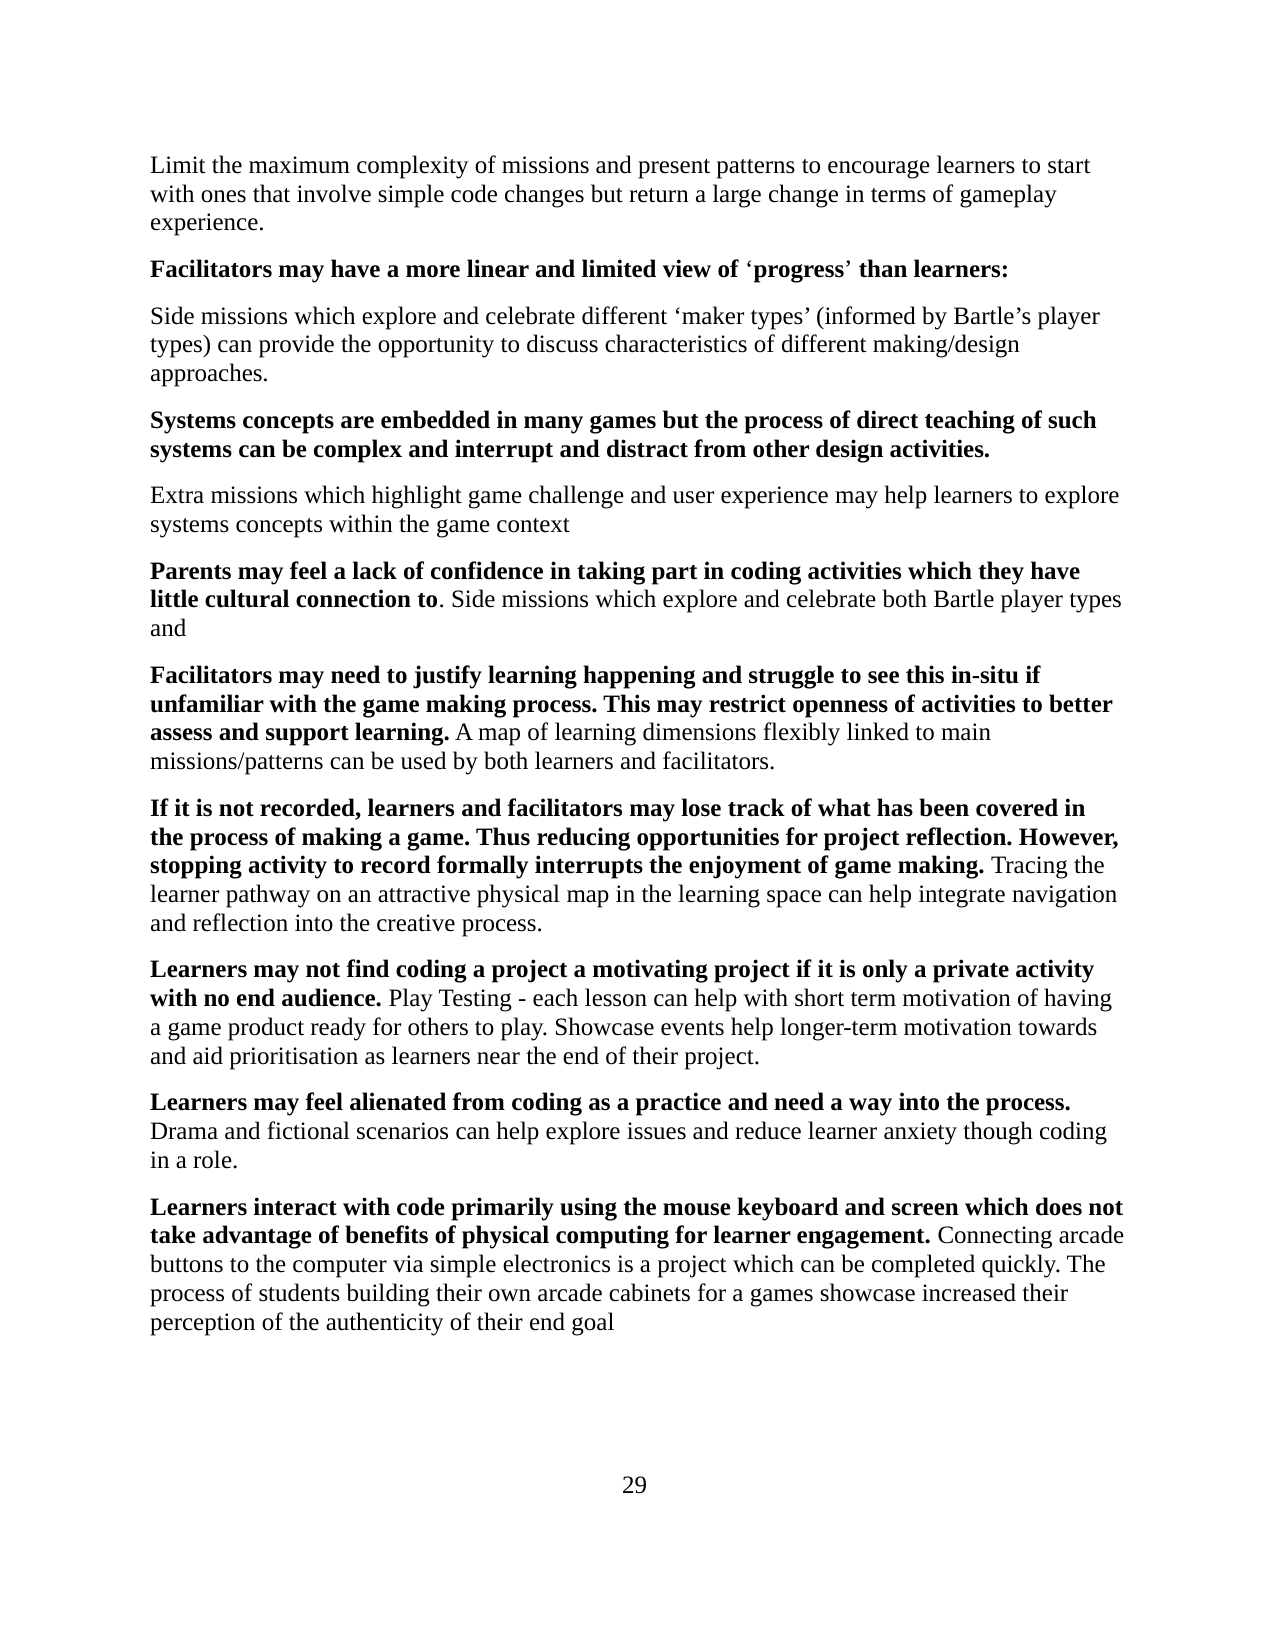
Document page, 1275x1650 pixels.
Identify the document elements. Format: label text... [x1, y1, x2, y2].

text Learners may feel alienated from coding as a practice and need a way into the process. Drama and fictional scenarios can help explore issues and reduce learner anxiety though coding in a role. [150, 1087, 1125, 1174]
text Side missions which explore and celebrate different ‘maker types’ (informed by Bartle’s player types) can provide the opportunity to discuss characteristics of different making/design approaches. [150, 301, 1125, 387]
text If it is not recorded, learners and facilitators may lose track of what has been covered in the process of making a game. Thus reducing opportunities for project reflection. However, stopping activity to record formally interrupts the enjoyment of game making. Tracing the learner pathway on an attractive physical map in the learning space can help integrate navigation and reflection into the creative process. [150, 793, 1125, 937]
text Learners interact with code primarily using the mouse keyboard and screen which does not take advantage of benefits of physical computing for learner engagement. Connecting arcade buttons to the computer via simple electronics is a project which can be completed quickly. The process of students building their own arcade cabinets for a games showcase increased their perception of the authenticity of their end goal [150, 1192, 1125, 1335]
text Facilitators may need to justify learning happening and struggle to see this in-situ if unfamiliar with the game making process. This may restrict openness of activities to better assess and support learning. A map of learning dimensions flexibly linked to main missions/patterns can be used by both learners and facilitators. [150, 660, 1125, 775]
text Extra missions which highlight game challenge and user experience may help learners to explore systems concepts within the game context [150, 480, 1125, 538]
text Facilitators may have a more linear and limited view of ‘progress’ than learners: [150, 254, 1125, 283]
text Parents may feel a lack of confidence in taking part in coding activities which they have little cultural connection to. Side missions which explore and celebrate both Bartle player types and [150, 556, 1125, 642]
text Limit the maximum complexity of missions and present patterns to encourage learners to start with ones that involve simple code changes but return a large change in terms of gameplay experience. [150, 150, 1125, 236]
text Systems concepts are embedded in many games but the process of direct teaching of such systems can be complex and interrupt and distract from other design activities. [150, 405, 1125, 462]
text Learners may not find coding a project a motivating project if it is only a private activity with no end audience. Play Testing - each lesson can help with short term motivation of having a game product ready for others to play. Showcase events help longer-term motivation towards and aid prioritisation as learners near the end of their project. [150, 954, 1125, 1069]
